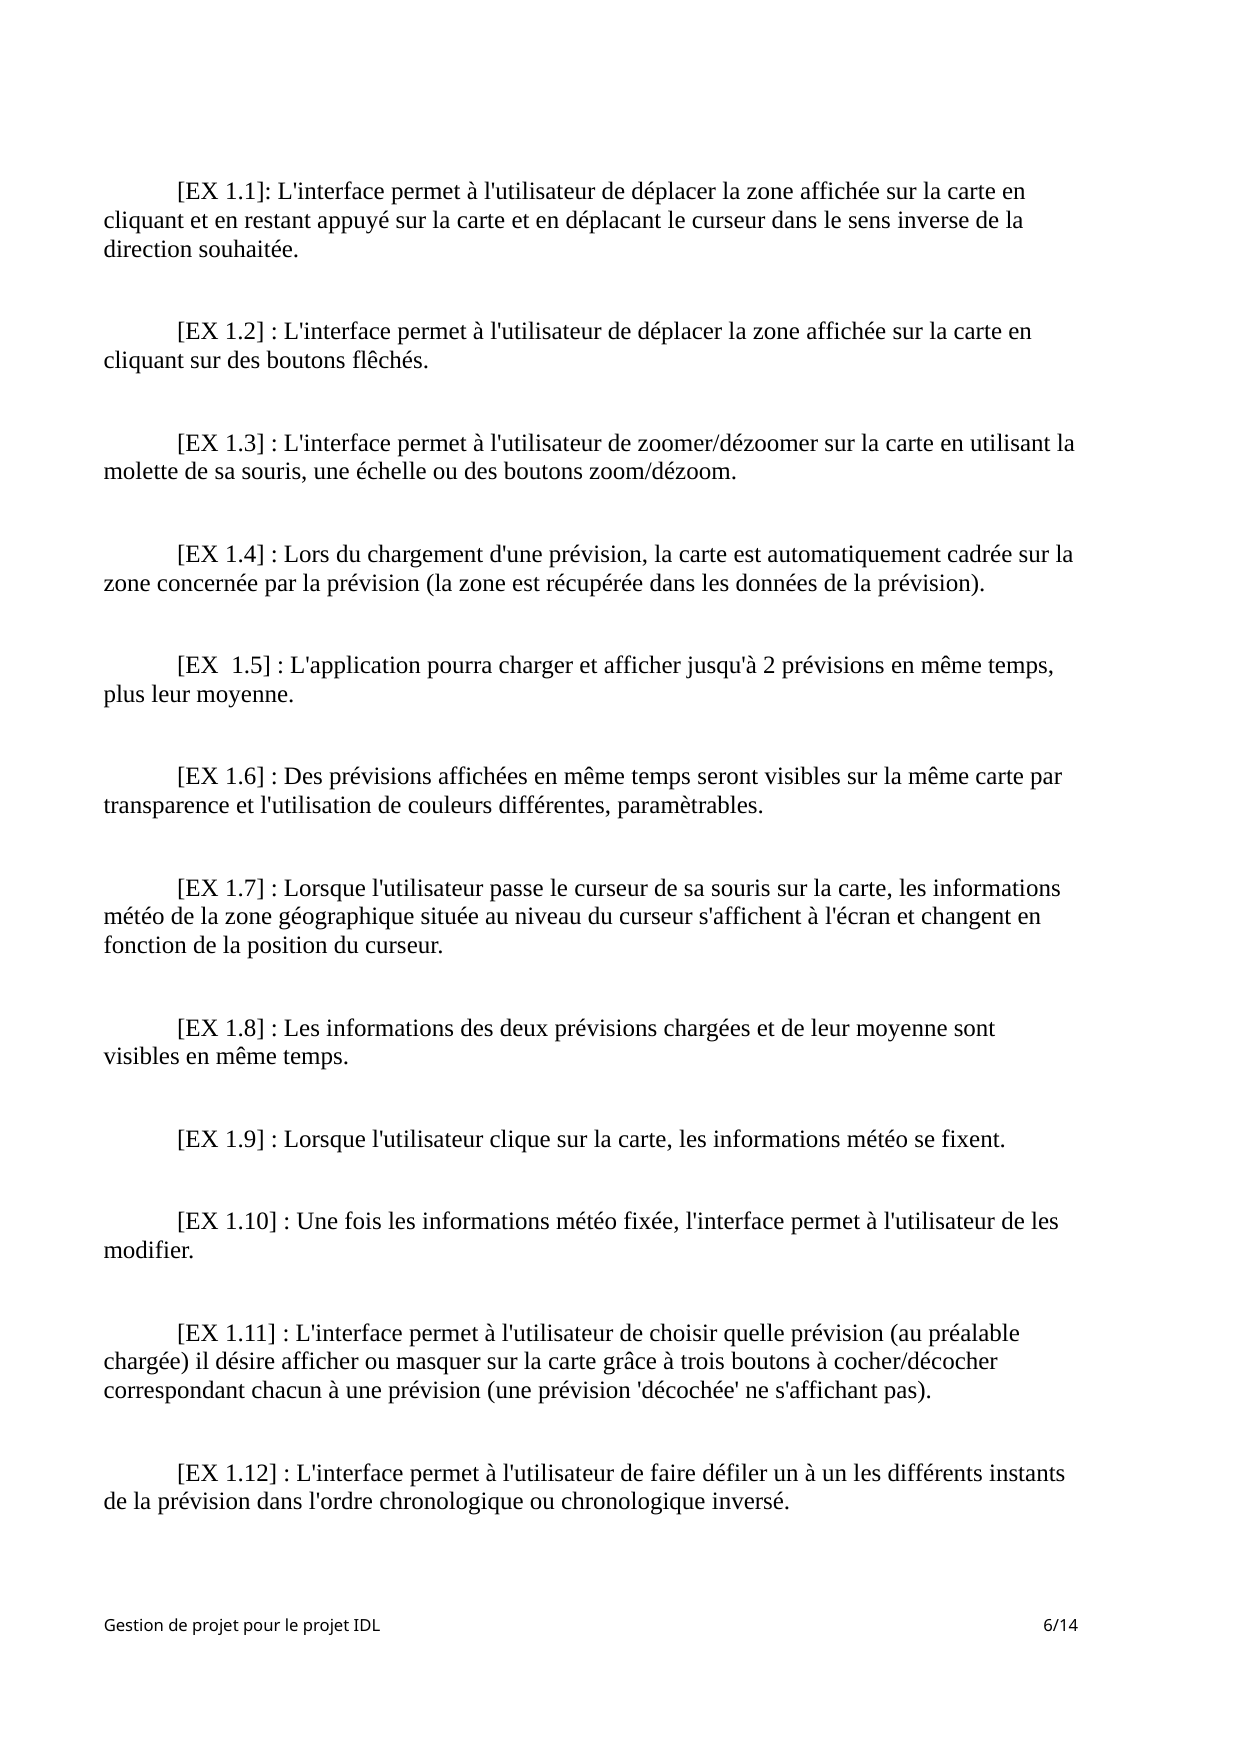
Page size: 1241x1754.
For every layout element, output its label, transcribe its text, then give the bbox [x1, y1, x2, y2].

text [EX 1.6] : Des prévisions affichées en même temps seront visibles sur la même carte par transparence et l'utilisation de couleurs différentes, paramètrables. [103, 761, 1078, 819]
text [EX 1.1]: L'interface permet à l'utilisateur de déplacer la zone affichée sur la carte en cliquant et en restant appuyé sur la carte et en déplacant le curseur dans le sens inverse de la direction souhaitée. [103, 176, 1078, 263]
text [EX 1.7] : Lorsque l'utilisateur passe le curseur de sa souris sur la carte, les informations météo de la zone géographique située au niveau du curseur s'affichent à l'écran et changent en fonction de la position du curseur. [103, 873, 1078, 959]
text [EX 1.10] : Une fois les informations météo fixée, l'interface permet à l'utilisateur de les modifier. [103, 1206, 1078, 1264]
text [EX 1.11] : L'interface permet à l'utilisateur de choisir quelle prévision (au préalable chargée) il désire afficher ou masquer sur la carte grâce à trois boutons à cocher/décocher correspondant chacun à une prévision (une prévision 'décochée' ne s'affichant pas). [103, 1318, 1078, 1404]
text [EX 1.3] : L'interface permet à l'utilisateur de zoomer/dézoomer sur la carte en utilisant la molette de sa souris, une échelle ou des boutons zoom/dézoom. [103, 428, 1078, 485]
text [EX 1.2] : L'interface permet à l'utilisateur de déplacer la zone affichée sur la carte en cliquant sur des boutons flêchés. [103, 316, 1078, 374]
text [EX 1.8] : Les informations des deux prévisions chargées et de leur moyenne sont visibles en même temps. [103, 1013, 1078, 1070]
text [EX 1.4] : Lors du chargement d'une prévision, la carte est automatiquement cadrée sur la zone concernée par la prévision (la zone est récupérée dans les données de la prévision). [103, 539, 1078, 596]
text [EX 1.9] : Lorsque l'utilisateur clique sur la carte, les informations météo se fixent. [103, 1124, 1078, 1153]
text [EX 1.12] : L'interface permet à l'utilisateur de faire défiler un à un les différents instants de la prévision dans l'ordre chronologique ou chronologique inversé. [103, 1458, 1078, 1515]
text [EX 1.5] : L'application pourra charger et afficher jusqu'à 2 prévisions en même temps, plus leur moyenne. [103, 650, 1078, 708]
